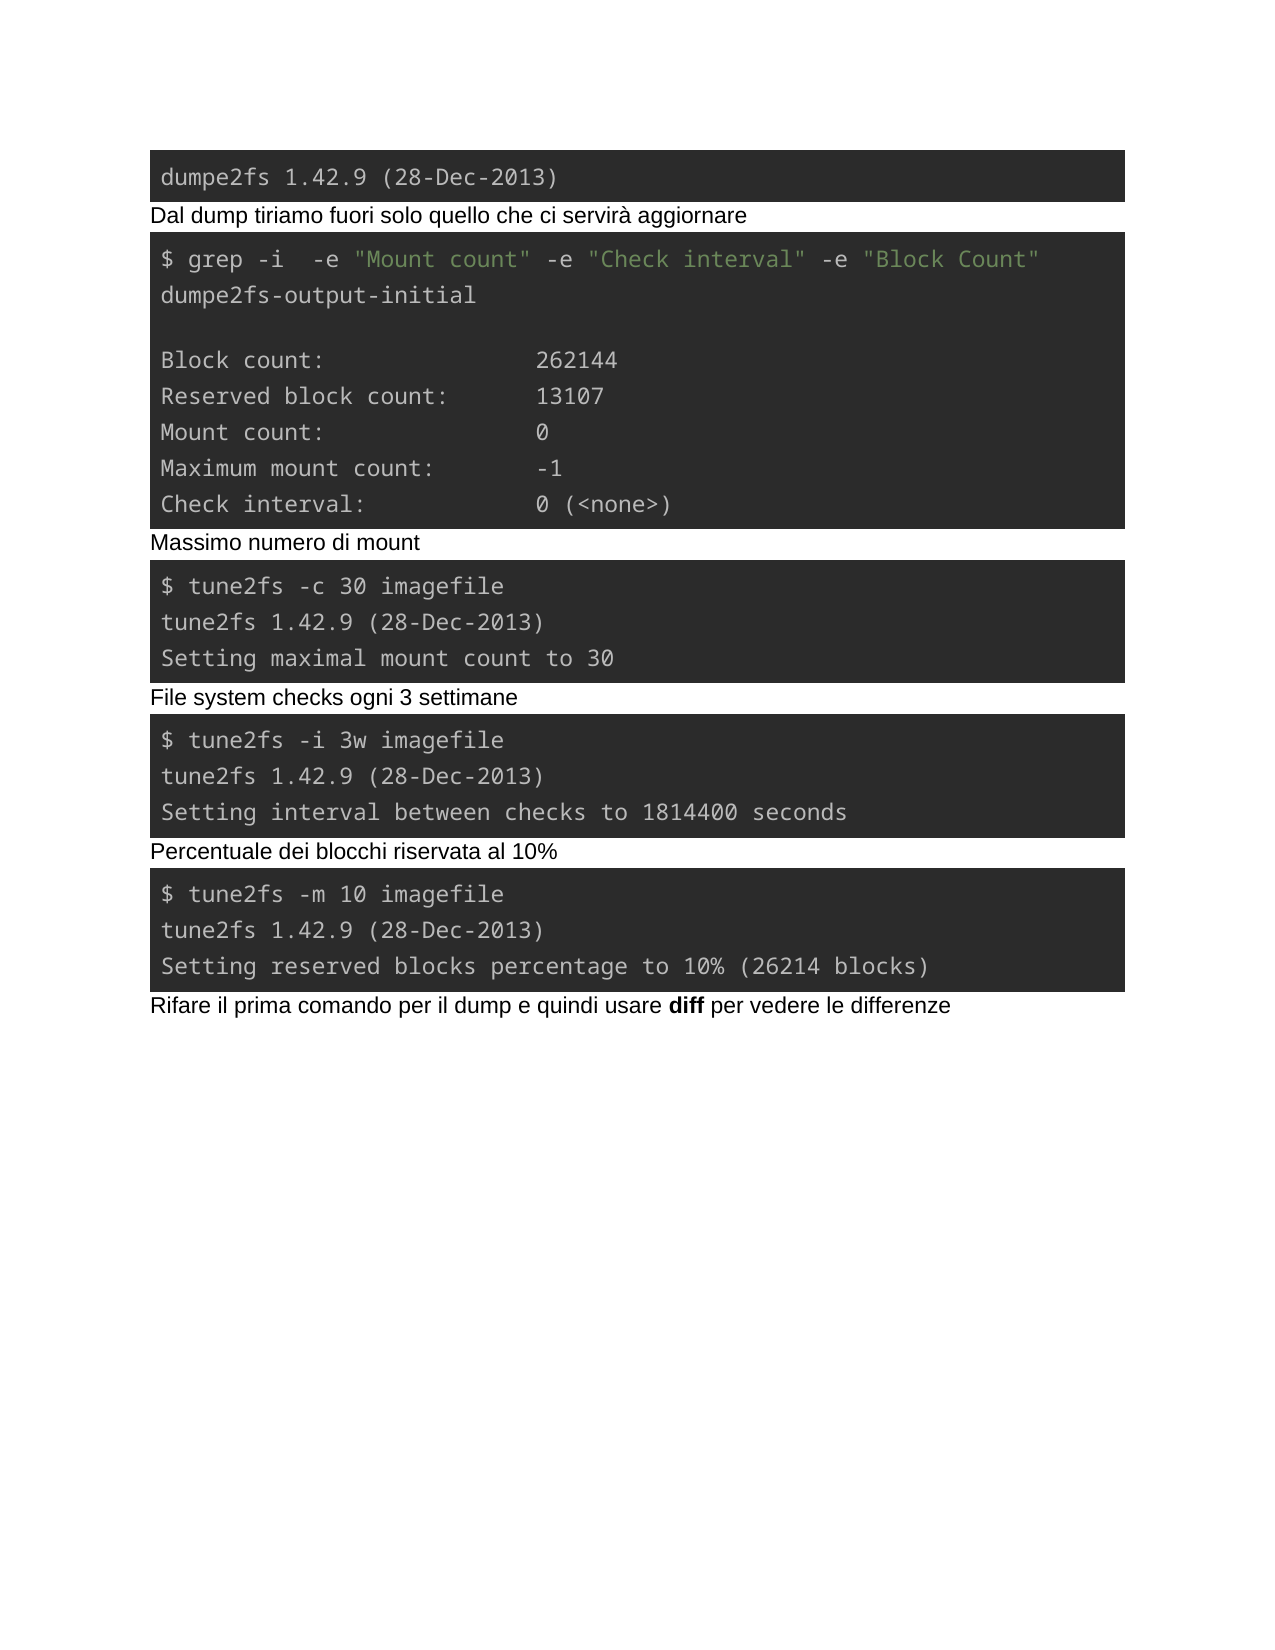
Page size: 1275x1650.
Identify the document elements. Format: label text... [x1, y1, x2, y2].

table_header dumpe2fs 1.42.9 (28-Dec-2013) [150, 150, 1125, 202]
table_header $ tune2fs -i 3w imagefile tune2fs 1.42.9 (28-Dec-2013) Setting interval between checks to 1814400 seconds [150, 714, 1125, 838]
text Rifare il prima comando per il dump e quindi usare diff per vedere le differenze [150, 992, 1125, 1018]
table_header $ grep -i -e "Mount count" -e "Check interval" -e "Block Count" dumpe2fs-output-initial Block count: 262144 Reserved block count: 13107 Mount count: 0 Maximum mount count: -1 Check interval: 0 (<none>) [150, 232, 1125, 529]
text File system checks ogni 3 settimane [150, 683, 1125, 710]
text Massimo numero di mount [150, 529, 1125, 556]
text Percentuale dei blocchi riservata al 10% [150, 838, 1125, 864]
text Dal dump tiriamo fuori solo quello che ci servirà aggiornare [150, 202, 1125, 228]
table_header $ tune2fs -m 10 imagefile tune2fs 1.42.9 (28-Dec-2013) Setting reserved blocks percentage to 10% (26214 blocks) [150, 868, 1125, 992]
table_header $ tune2fs -c 30 imagefile tune2fs 1.42.9 (28-Dec-2013) Setting maximal mount count to 30 [150, 560, 1125, 683]
